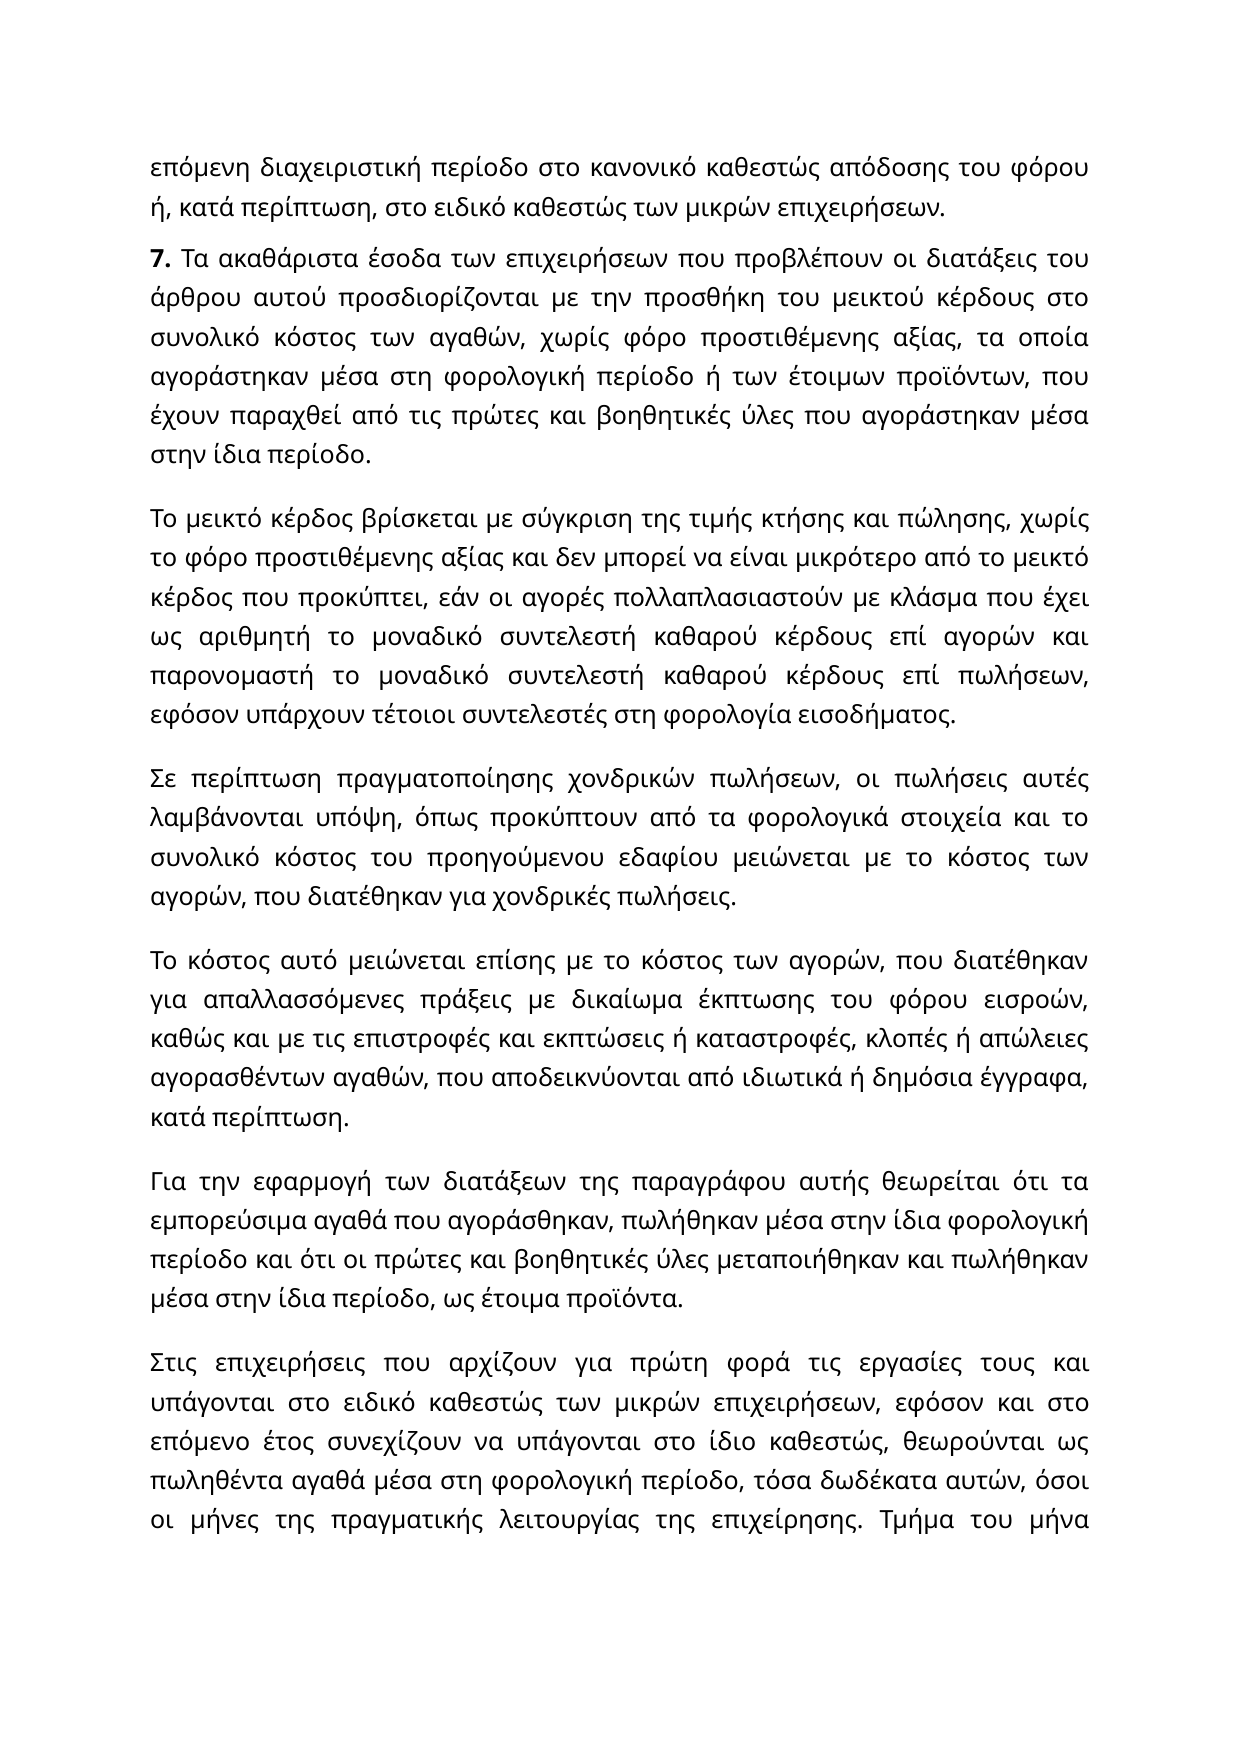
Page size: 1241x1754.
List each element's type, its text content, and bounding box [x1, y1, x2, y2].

text Στις επιχειρήσεις που αρχίζουν για πρώτη φορά τις εργασίες τους και υπάγονται στο ειδικό καθεστώς των μικρών επιχειρήσεων, εφόσον και στο επόμενο έτος συνεχίζουν να υπάγονται στο ίδιο καθεστώς, θεωρούνται ως πωληθέντα αγαθά μέσα στη φορολογική περίοδο, τόσα δωδέκατα αυτών, όσοι οι μήνες της πραγματικής λειτουργίας της επιχείρησης. Τμήμα του μήνα [150, 1345, 1090, 1536]
text Το κόστος αυτό μειώνεται επίσης με το κόστος των αγορών, που διατέθηκαν για απαλλασσόμενες πράξεις με δικαίωμα έκπτωσης του φόρου εισροών, καθώς και με τις επιστροφές και εκπτώσεις ή καταστροφές, κλοπές ή απώλειες αγορασθέντων αγαθών, που αποδεικνύονται από ιδιωτικά ή δημόσια έγγραφα, κατά περίπτωση. [150, 942, 1090, 1133]
text 7. Τα ακαθάριστα έσοδα των επιχειρήσεων που προβλέπουν οι διατάξεις του άρθρου αυτού προσδιορίζονται με την προσθήκη του μεικτού κέρδους στο συνολικό κόστος των αγαθών, χωρίς φόρο προστιθέμενης αξίας, τα οποία αγοράστηκαν μέσα στη φορολογική περίοδο ή των έτοιμων προϊόντων, που έχουν παραχθεί από τις πρώτες και βοηθητικές ύλες που αγοράστηκαν μέσα στην ίδια περίοδο. [150, 241, 1090, 471]
text Σε περίπτωση πραγματοποίησης χονδρικών πωλήσεων, οι πωλήσεις αυτές λαμβάνονται υπόψη, όπως προκύπτουν από τα φορολογικά στοιχεία και το συνολικό κόστος του προηγούμενου εδαφίου μειώνεται με το κόστος των αγορών, που διατέθηκαν για χονδρικές πωλήσεις. [150, 761, 1090, 912]
text Το μεικτό κέρδος βρίσκεται με σύγκριση της τιμής κτήσης και πώλησης, χωρίς το φόρο προστιθέμενης αξίας και δεν μπορεί να είναι μικρότερο από το μεικτό κέρδος που προκύπτει, εάν οι αγορές πολλαπλασιαστούν με κλάσμα που έχει ως αριθμητή το μοναδικό συντελεστή καθαρού κέρδους επί αγορών και παρονομαστή το μοναδικό συντελεστή καθαρού κέρδους επί πωλήσεων, εφόσον υπάρχουν τέτοιοι συντελεστές στη φορολογία εισοδήματος. [150, 501, 1090, 731]
text Για την εφαρμογή των διατάξεων της παραγράφου αυτής θεωρείται ότι τα εμπορεύσιμα αγαθά που αγοράσθηκαν, πωλήθηκαν μέσα στην ίδια φορολογική περίοδο και ότι οι πρώτες και βοηθητικές ύλες μεταποιήθηκαν και πωλήθηκαν μέσα στην ίδια περίοδο, ως έτοιμα προϊόντα. [150, 1163, 1090, 1315]
text επόμενη διαχειριστική περίοδο στο κανονικό καθεστώς απόδοσης του φόρου ή, κατά περίπτωση, στο ειδικό καθεστώς των μικρών επιχειρήσεων. [150, 150, 1090, 223]
